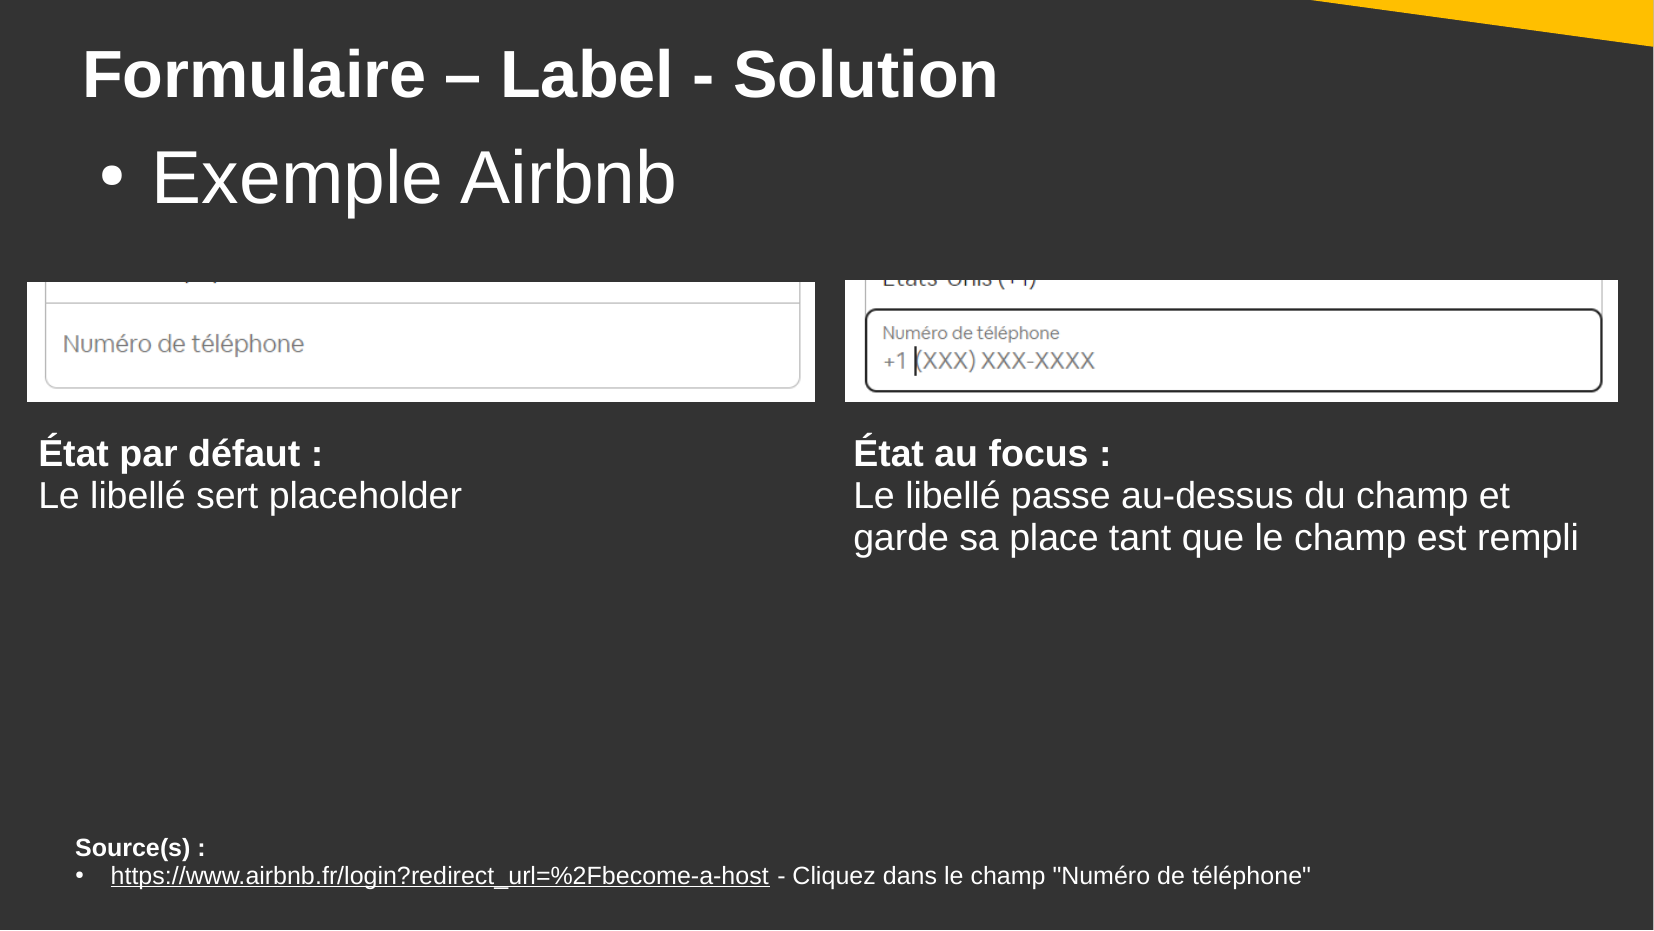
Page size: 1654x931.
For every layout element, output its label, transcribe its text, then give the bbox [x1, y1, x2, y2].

title Formulaire – Label - Solution [82, 37, 1571, 114]
picture [27, 282, 815, 402]
picture [845, 280, 1618, 402]
text_box État au focus : Le libellé passe au-dessus du champ et garde sa place tant que le champ est rempli [838, 424, 1595, 608]
text_box État par défaut : Le libellé sert placeholder [23, 424, 734, 566]
text_box Source(s) : https://www.airbnb.fr/login?redirect_url=%2Fbecome-a-host - Cliquez dans le champ "Numéro de téléphone" [60, 826, 1546, 898]
list Exemple Airbnb [80, 135, 1620, 225]
text_box [1310, 0, 1654, 47]
